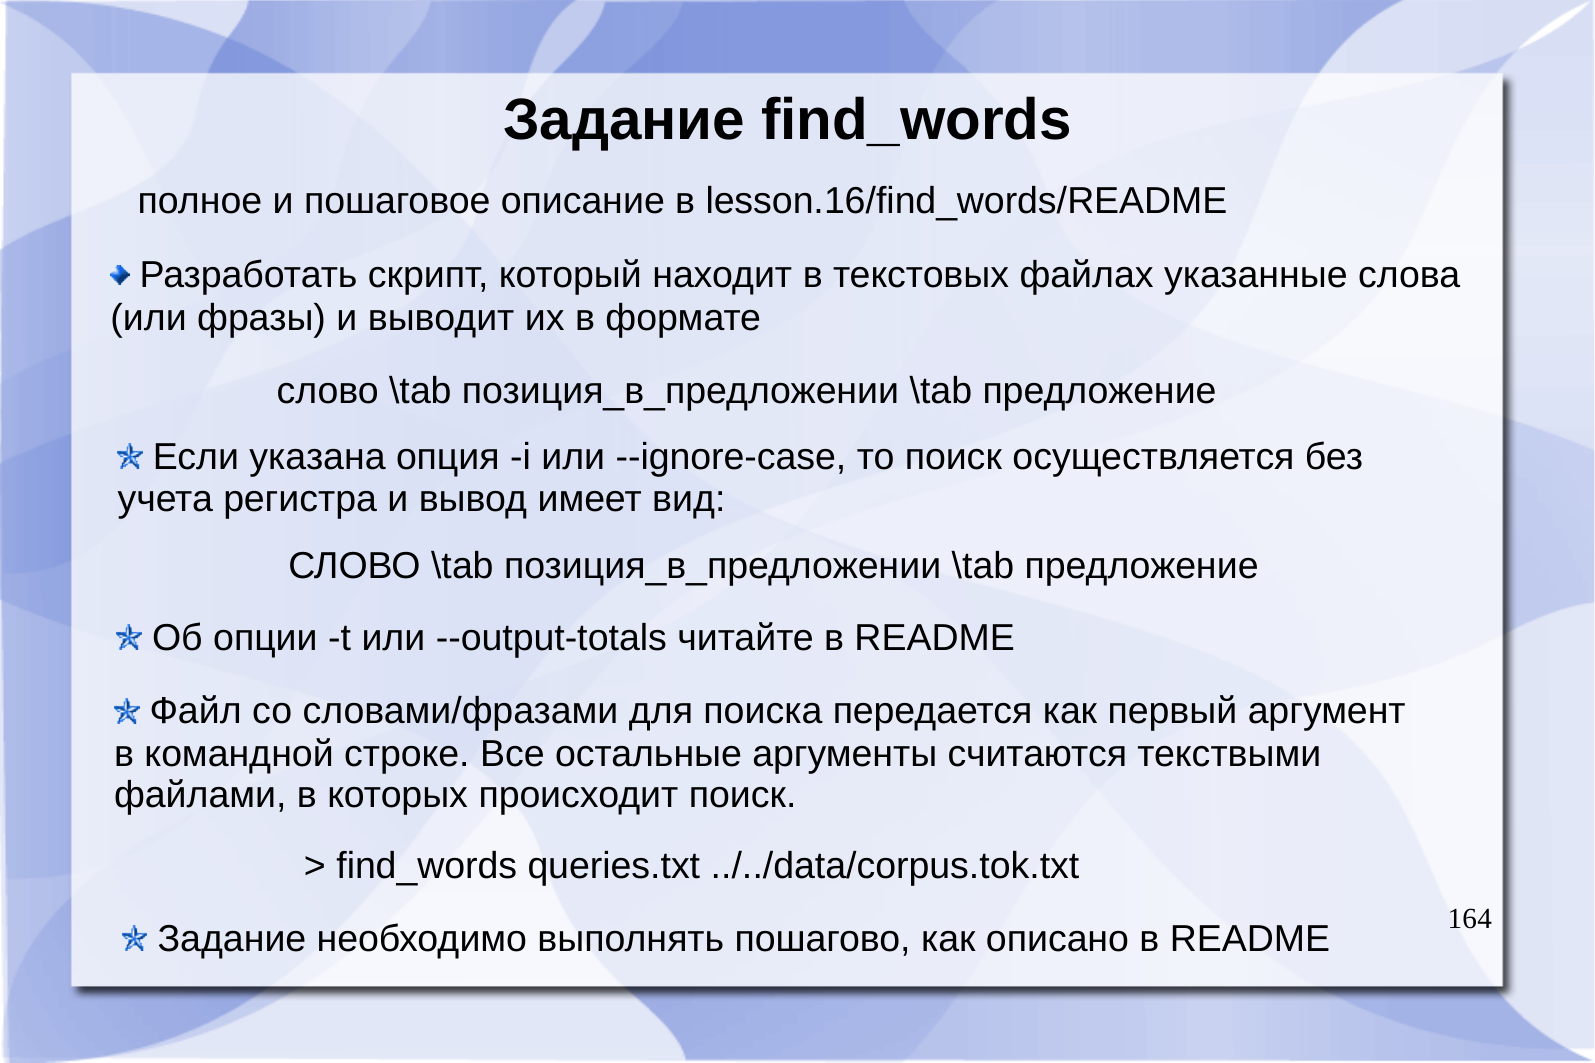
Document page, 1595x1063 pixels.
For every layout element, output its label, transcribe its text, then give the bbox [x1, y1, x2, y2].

text_box СЛОВО \tab позиция_в_предложении \tab предложение [273, 537, 1274, 595]
text_box слово \tab позиция_в_предложении \tab предложение [261, 361, 1233, 419]
title Задание find_words [75, 75, 1501, 164]
text_box Об опции -t или --output-totals читайте в README [101, 608, 1031, 666]
text_box Разработать скрипт, который находит в текстовых файлах указанные слова (или фразы) и выводит их в формате [95, 246, 1482, 346]
picture [0, 0, 1595, 1063]
text_box Если указана опция -i или --ignore-case, то поиск осуществляется без учета регистра и вывод имеет вид: [102, 427, 1420, 527]
text_box Файл со словами/фразами для поиска передается как первый аргумент в командной строке. Все остальные аргументы считаются текствыми файлами, в которых происходит поиск. [99, 682, 1445, 824]
text_box полное и пошаговое описание в lesson.16/find_words/README [122, 171, 1244, 229]
text_box > find_words queries.txt ../../data/corpus.tok.txt [289, 837, 1096, 895]
text_box Задание необходимо выполнять пошагово, как описано в README [107, 909, 1346, 967]
